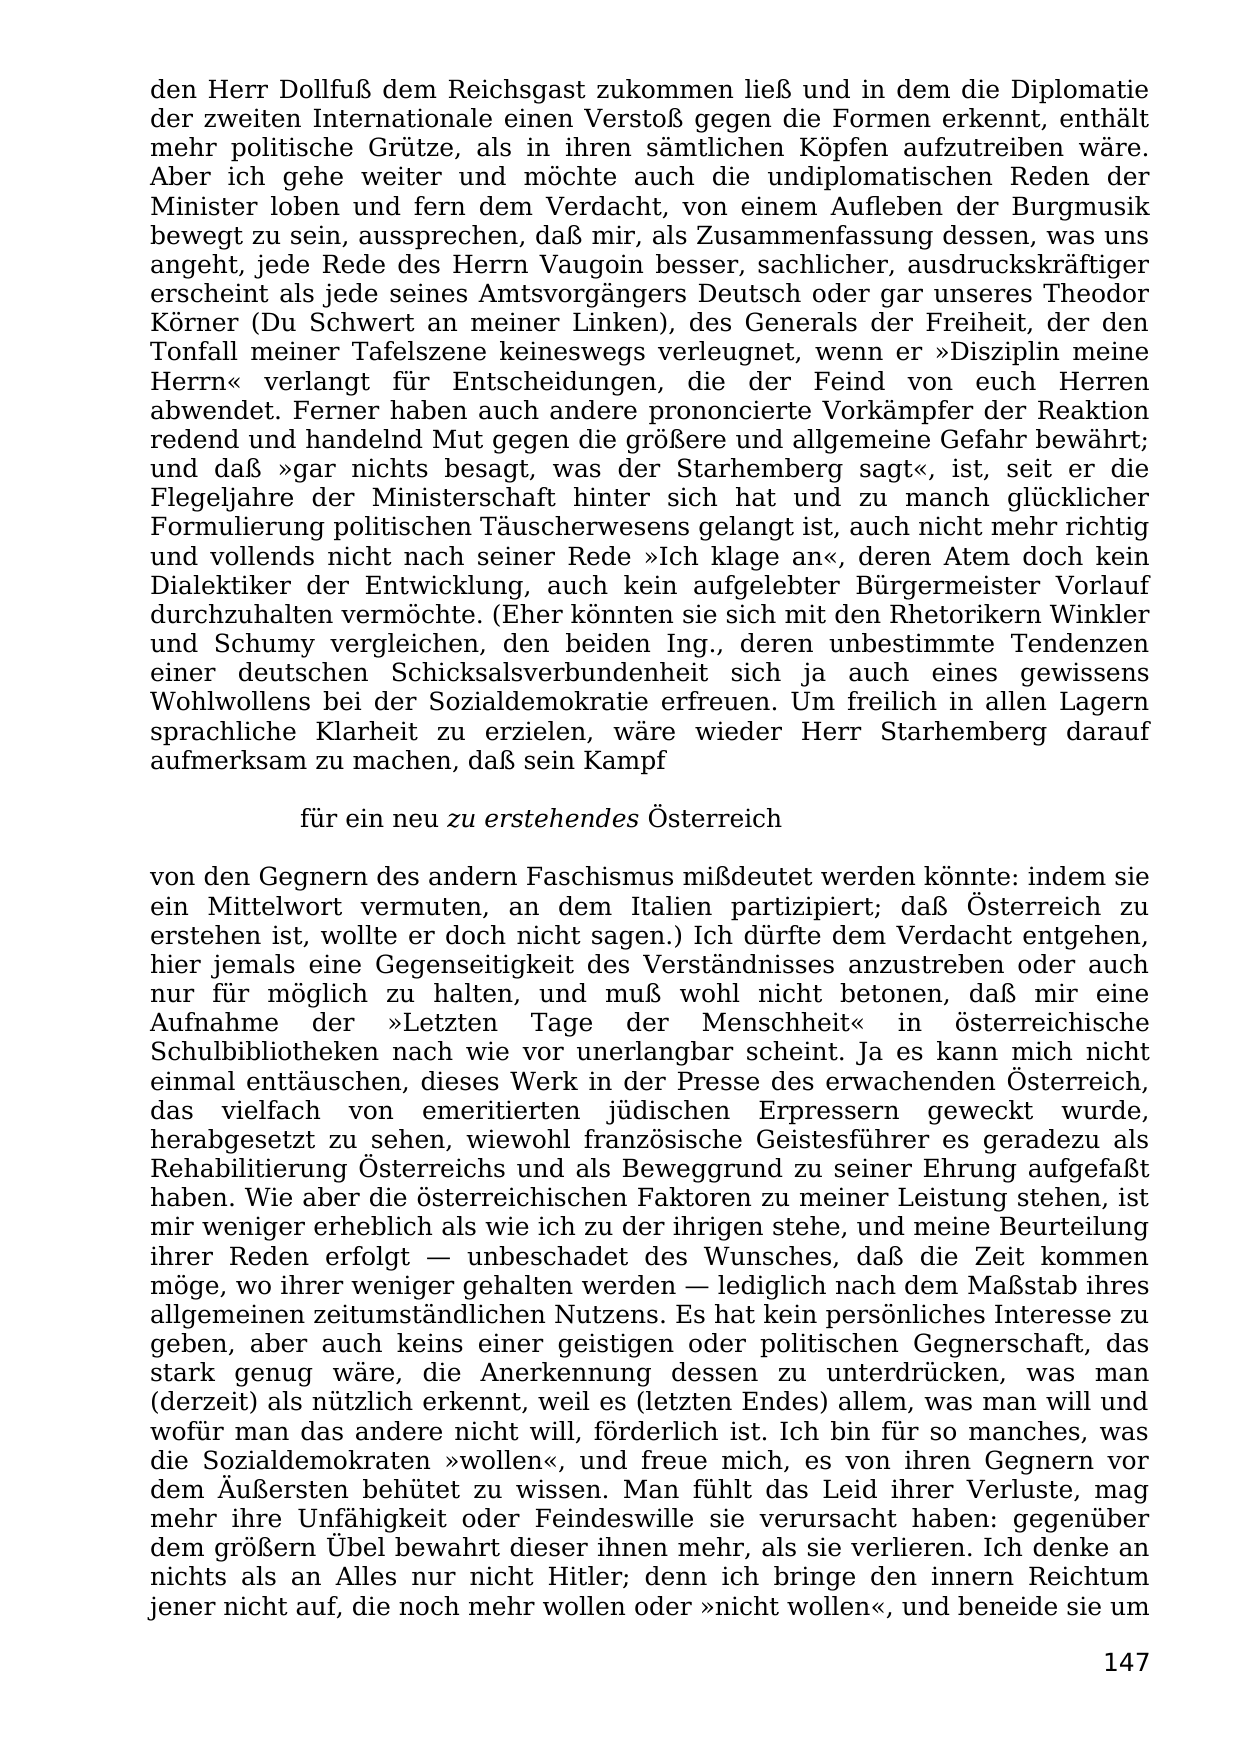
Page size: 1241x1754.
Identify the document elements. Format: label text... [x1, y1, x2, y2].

text den Herr Dollfuß dem Reichsgast zukommen ließ und in dem die Diplomatie der zweiten Internationale einen Verstoß gegen die Formen erkennt, enthält mehr politische Grütze, als in ihren sämtlichen Köpfen aufzutreiben wäre. Aber ich gehe weiter und möchte auch die undiplomatischen Reden der Minister loben und fern dem Verdacht, von einem Aufleben der Burgmusik bewegt zu sein, aussprechen, daß mir, als Zusammenfassung dessen, was uns angeht, jede Rede des Herrn Vaugoin besser, sachlicher, ausdruckskräftiger erscheint als jede seines Amtsvorgängers Deutsch oder gar unseres Theodor Körner (Du Schwert an meiner Linken), des Generals der Freiheit, der den Tonfall meiner Tafelszene keineswegs verleugnet, wenn er »Disziplin meine Herrn« verlangt für Entscheidungen, die der Feind von euch Herren abwendet. Ferner haben auch andere prononcierte Vorkämpfer der Reaktion redend und handelnd Mut gegen die größere und allgemeine Gefahr bewährt; und daß »gar nichts besagt, was der Starhemberg sagt«, ist, seit er die Flegeljahre der Ministerschaft hinter sich hat und zu manch glücklicher Formulierung politischen Täuscherwesens gelangt ist, auch nicht mehr richtig und vollends nicht nach seiner Rede »Ich klage an«, deren Atem doch kein Dialektiker der Entwicklung, auch kein aufgelebter Bürgermeister Vorlauf durchzuhalten vermöchte. (Eher könnten sie sich mit den Rhetorikern Winkler und Schumy vergleichen, den beiden Ing., deren unbestimmte Tendenzen einer deutschen Schicksalsverbundenheit sich ja auch eines gewissens Wohlwollens bei der Sozialdemokratie erfreuen. Um freilich in allen Lagern sprachliche Klarheit zu erzielen, wäre wieder Herr Starhemberg darauf aufmerksam zu machen, daß sein Kampf [150, 75, 1151, 775]
text für ein neu zu erstehendes Österreich [300, 804, 1151, 833]
text von den Gegnern des andern Faschismus mißdeutet werden könnte: indem sie ein Mittelwort vermuten, an dem Italien partizipiert; daß Österreich zu erstehen ist, wollte er doch nicht sagen.) Ich dürfte dem Verdacht entgehen, hier jemals eine Gegenseitigkeit des Verständnisses anzustreben oder auch nur für möglich zu halten, und muß wohl nicht betonen, daß mir eine Aufnahme der »Letzten Tage der Menschheit« in österreichische Schulbibliotheken nach wie vor unerlangbar scheint. Ja es kann mich nicht einmal enttäuschen, dieses Werk in der Presse des erwachenden Österreich, das vielfach von emeritierten jüdischen Erpressern geweckt wurde, herabgesetzt zu sehen, wiewohl französische Geistesführer es geradezu als Rehabilitierung Österreichs und als Beweggrund zu seiner Ehrung aufgefaßt haben. Wie aber die österreichischen Faktoren zu meiner Leistung stehen, ist mir weniger erheblich als wie ich zu der ihrigen stehe, und meine Beurteilung ihrer Reden erfolgt — unbeschadet des Wunsches, daß die Zeit kommen möge, wo ihrer weniger gehalten werden — lediglich nach dem Maßstab ihres allgemeinen zeitumständlichen Nutzens. Es hat kein persönliches Interesse zu geben, aber auch keins einer geistigen oder politischen Gegnerschaft, das stark genug wäre, die Anerkennung dessen zu unterdrücken, was man (derzeit) als nützlich erkennt, weil es (letzten Endes) allem, was man will und wofür man das andere nicht will, förderlich ist. Ich bin für so manches, was die Sozialdemokraten »wollen«, und freue mich, es von ihren Gegnern vor dem Äußersten behütet zu wissen. Man fühlt das Leid ihrer Verluste, mag mehr ihre Unfähigkeit oder Feindeswille sie verursacht haben: gegenüber dem größern Übel bewahrt dieser ihnen mehr, als sie verlieren. Ich denke an nichts als an Alles nur nicht Hitler; denn ich bringe den innern Reichtum jener nicht auf, die noch mehr wollen oder »nicht wollen«, und beneide sie um [150, 862, 1151, 1621]
